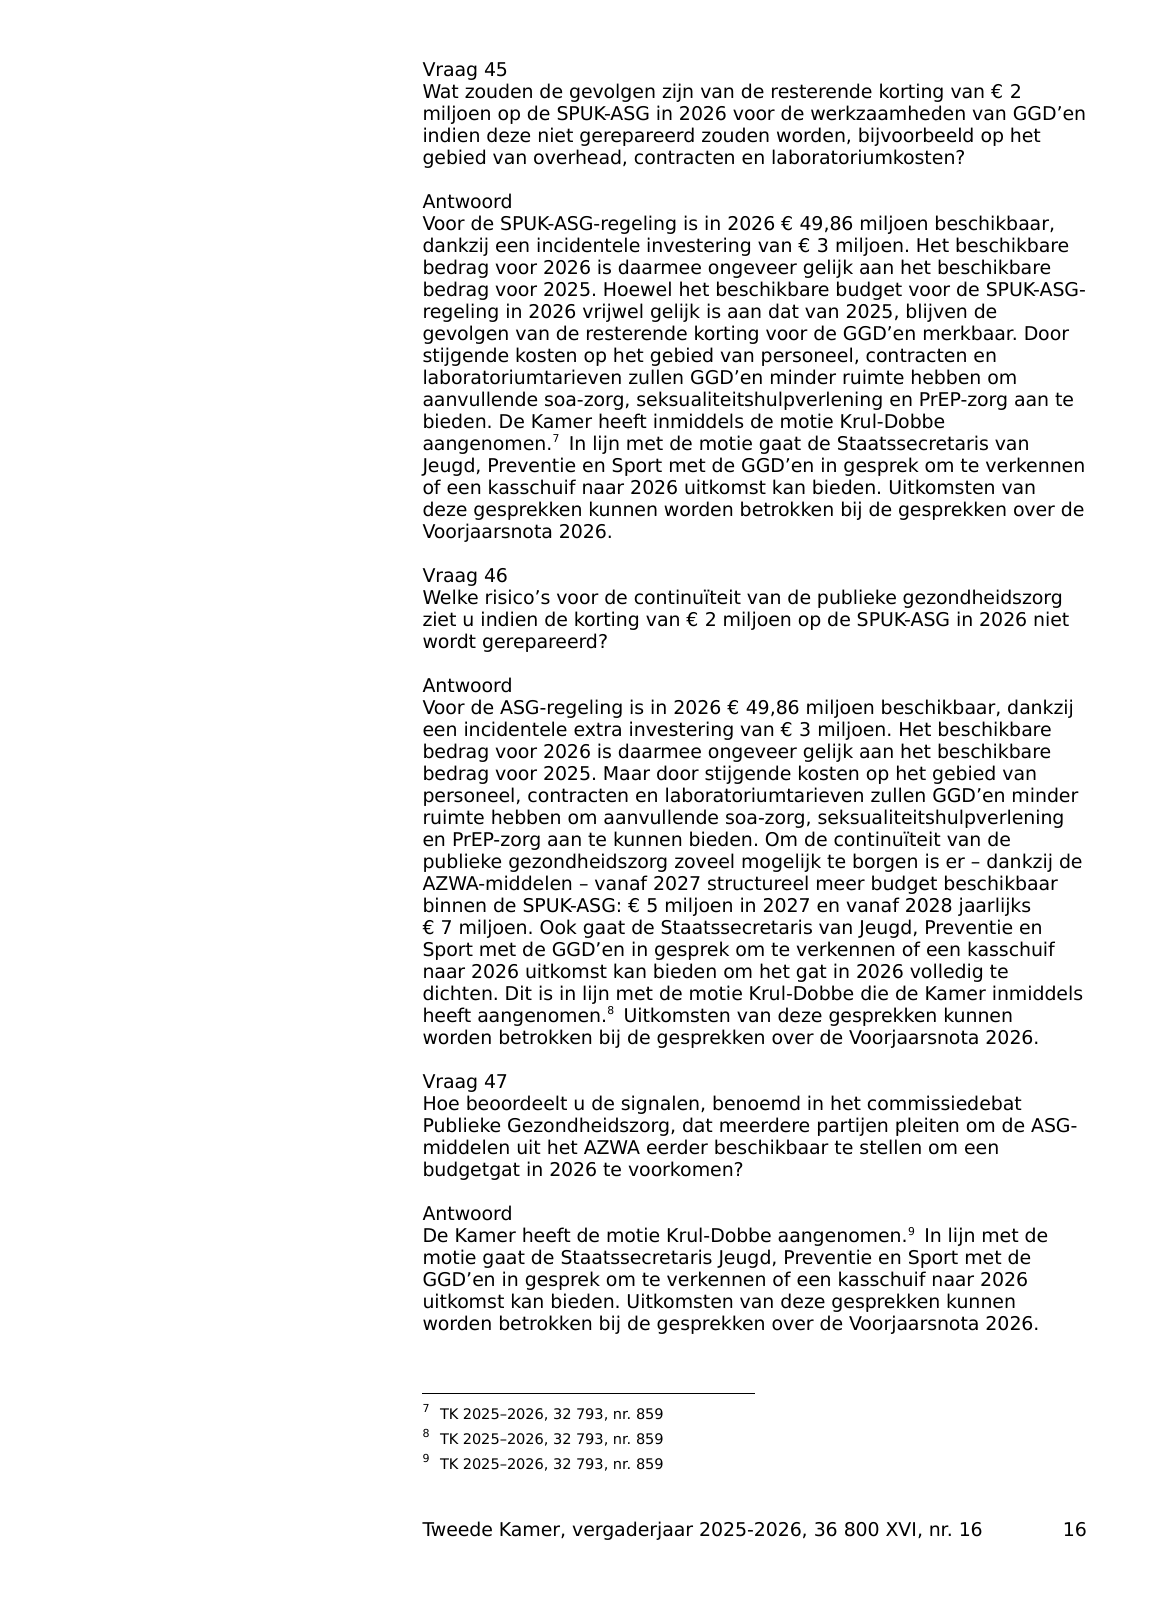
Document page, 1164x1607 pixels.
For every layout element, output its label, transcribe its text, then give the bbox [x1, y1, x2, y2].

text Antwoord [422, 191, 1087, 213]
text TK 2025–2026, 32 793, nr. 859 [422, 1452, 1087, 1474]
text Wat zouden de gevolgen zijn van de resterende korting van € 2 miljoen op de SPUK-ASG in 2026 voor de werkzaamheden van GGD’en indien deze niet gerepareerd zouden worden, bijvoorbeeld op het gebied van overhead, contracten en laboratoriumkosten? [422, 81, 1087, 169]
text De Kamer heeft de motie Krul-Dobbe aangenomen. In lijn met de motie gaat de Staatssecretaris Jeugd, Preventie en Sport met de GGD’en in gesprek om te verkennen of een kasschuif naar 2026 uitkomst kan bieden. Uitkomsten van deze gesprekken kunnen worden betrokken bij de gesprekken over de Voorjaarsnota 2026. [422, 1225, 1087, 1335]
text TK 2025–2026, 32 793, nr. 859 [422, 1427, 1087, 1449]
text Voor de ASG-regeling is in 2026 € 49,86 miljoen beschikbaar, dankzij een incidentele extra investering van € 3 miljoen. Het beschikbare bedrag voor 2026 is daarmee ongeveer gelijk aan het beschikbare bedrag voor 2025. Maar door stijgende kosten op het gebied van personeel, contracten en laboratoriumtarieven zullen GGD’en minder ruimte hebben om aanvullende soa-zorg, seksualiteitshulpverlening en PrEP-zorg aan te kunnen bieden. Om de continuïteit van de publieke gezondheidszorg zoveel mogelijk te borgen is er – dankzij de AZWA-middelen – vanaf 2027 structureel meer budget beschikbaar binnen de SPUK-ASG: € 5 miljoen in 2027 en vanaf 2028 jaarlijks € 7 miljoen. Ook gaat de Staatssecretaris van Jeugd, Preventie en Sport met de GGD’en in gesprek om te verkennen of een kasschuif naar 2026 uitkomst kan bieden om het gat in 2026 volledig te dichten. Dit is in lijn met de motie Krul-Dobbe die de Kamer inmiddels heeft aangenomen. Uitkomsten van deze gesprekken kunnen worden betrokken bij de gesprekken over de Voorjaarsnota 2026. [422, 697, 1087, 1049]
text Antwoord [422, 1203, 1087, 1225]
text Vraag 47 [422, 1071, 1087, 1093]
text Vraag 45 [422, 59, 1087, 81]
text Vraag 46 [422, 565, 1087, 587]
text Antwoord [422, 675, 1087, 697]
text Hoe beoordeelt u de signalen, benoemd in het commissiedebat Publieke Gezondheidszorg, dat meerdere partijen pleiten om de ASG-middelen uit het AZWA eerder beschikbaar te stellen om een budgetgat in 2026 te voorkomen? [422, 1093, 1087, 1181]
text TK 2025–2026, 32 793, nr. 859 [422, 1402, 1087, 1424]
text Voor de SPUK-ASG-regeling is in 2026 € 49,86 miljoen beschikbaar, dankzij een incidentele investering van € 3 miljoen. Het beschikbare bedrag voor 2026 is daarmee ongeveer gelijk aan het beschikbare bedrag voor 2025. Hoewel het beschikbare budget voor de SPUK-ASG-regeling in 2026 vrijwel gelijk is aan dat van 2025, blijven de gevolgen van de resterende korting voor de GGD’en merkbaar. Door stijgende kosten op het gebied van personeel, contracten en laboratoriumtarieven zullen GGD’en minder ruimte hebben om aanvullende soa-zorg, seksualiteitshulpverlening en PrEP-zorg aan te bieden. De Kamer heeft inmiddels de motie Krul-Dobbe aangenomen. In lijn met de motie gaat de Staatssecretaris van Jeugd, Preventie en Sport met de GGD’en in gesprek om te verkennen of een kasschuif naar 2026 uitkomst kan bieden. Uitkomsten van deze gesprekken kunnen worden betrokken bij de gesprekken over de Voorjaarsnota 2026. [422, 213, 1087, 543]
text Welke risico’s voor de continuïteit van de publieke gezondheidszorg ziet u indien de korting van € 2 miljoen op de SPUK-ASG in 2026 niet wordt gerepareerd? [422, 587, 1087, 653]
